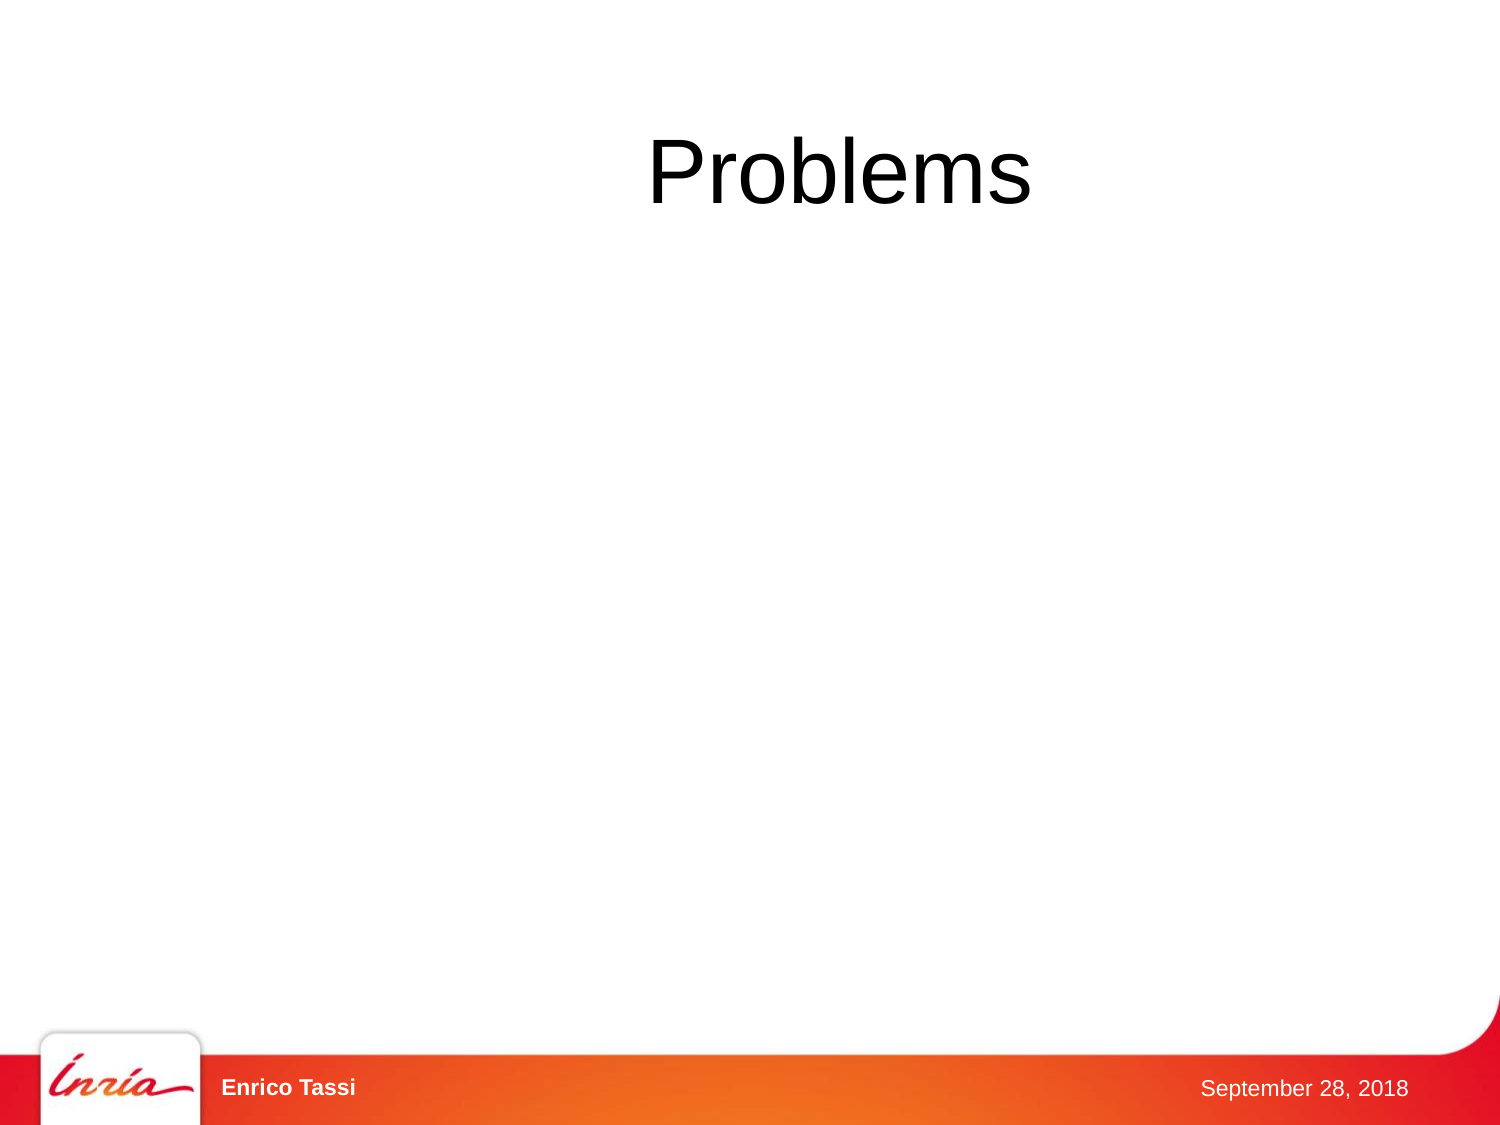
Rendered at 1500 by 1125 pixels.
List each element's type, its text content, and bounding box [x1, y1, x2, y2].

picture [0, 947, 1500, 1125]
title Problems [221, 77, 1459, 266]
